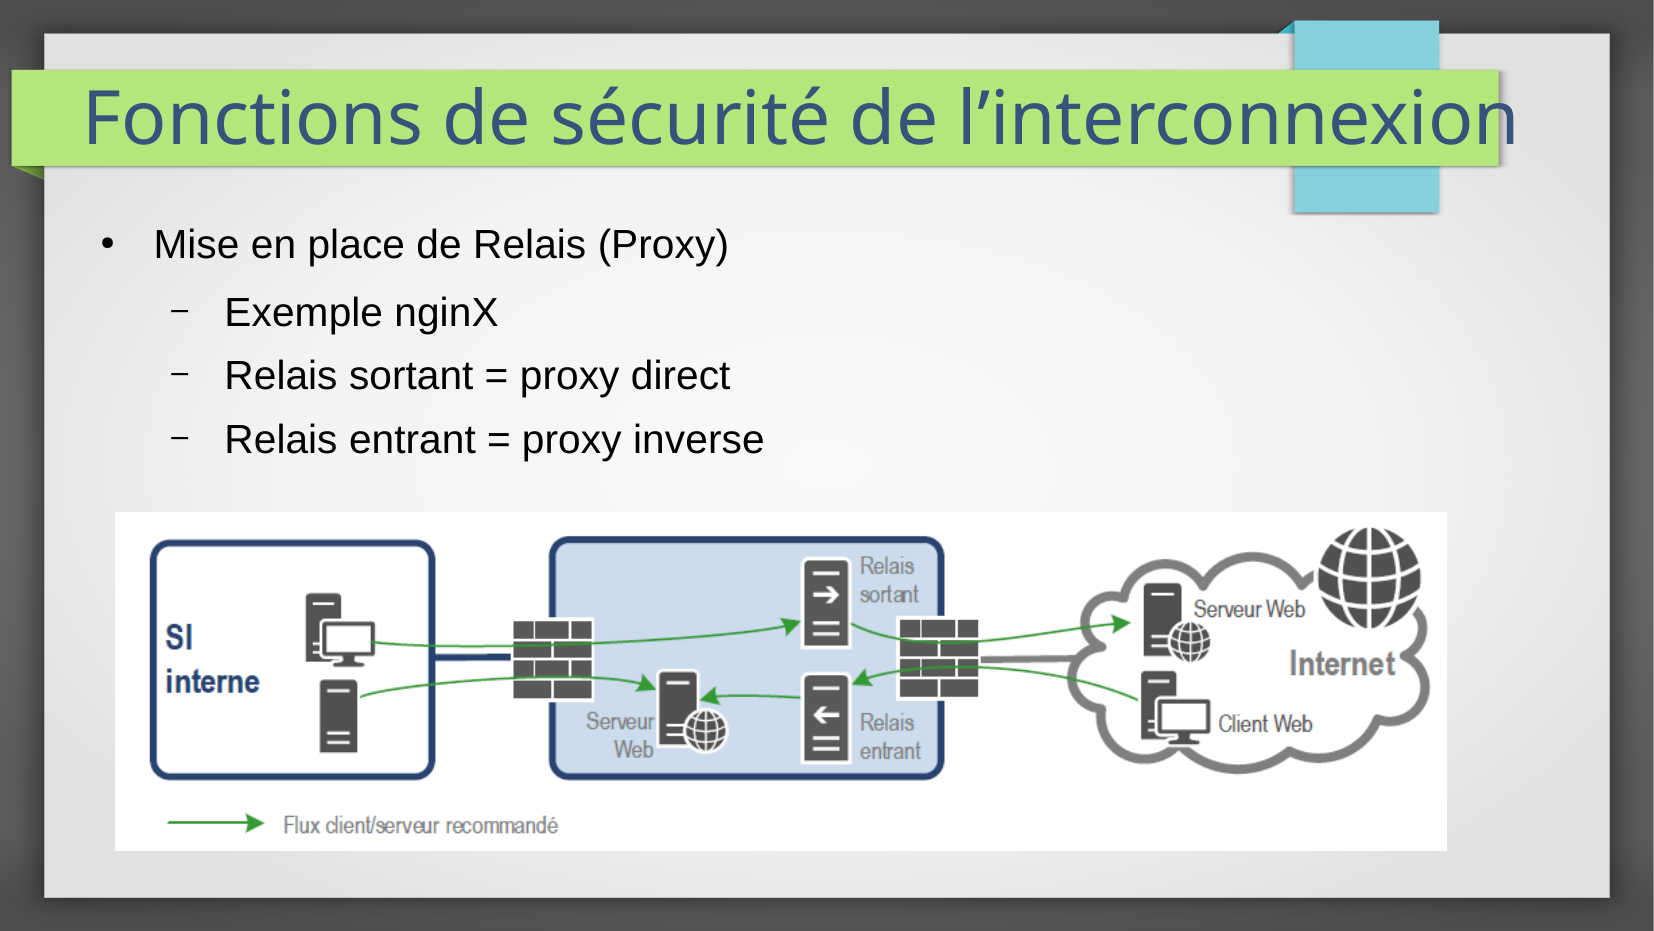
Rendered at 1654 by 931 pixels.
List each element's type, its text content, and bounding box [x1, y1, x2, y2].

title Fonctions de sécurité de l’interconnexion [82, 40, 1536, 191]
picture [0, 0, 1654, 931]
list Mise en place de Relais (Proxy) Exemple nginX Relais sortant = proxy direct Relais entrant = proxy inverse [82, 221, 1571, 761]
